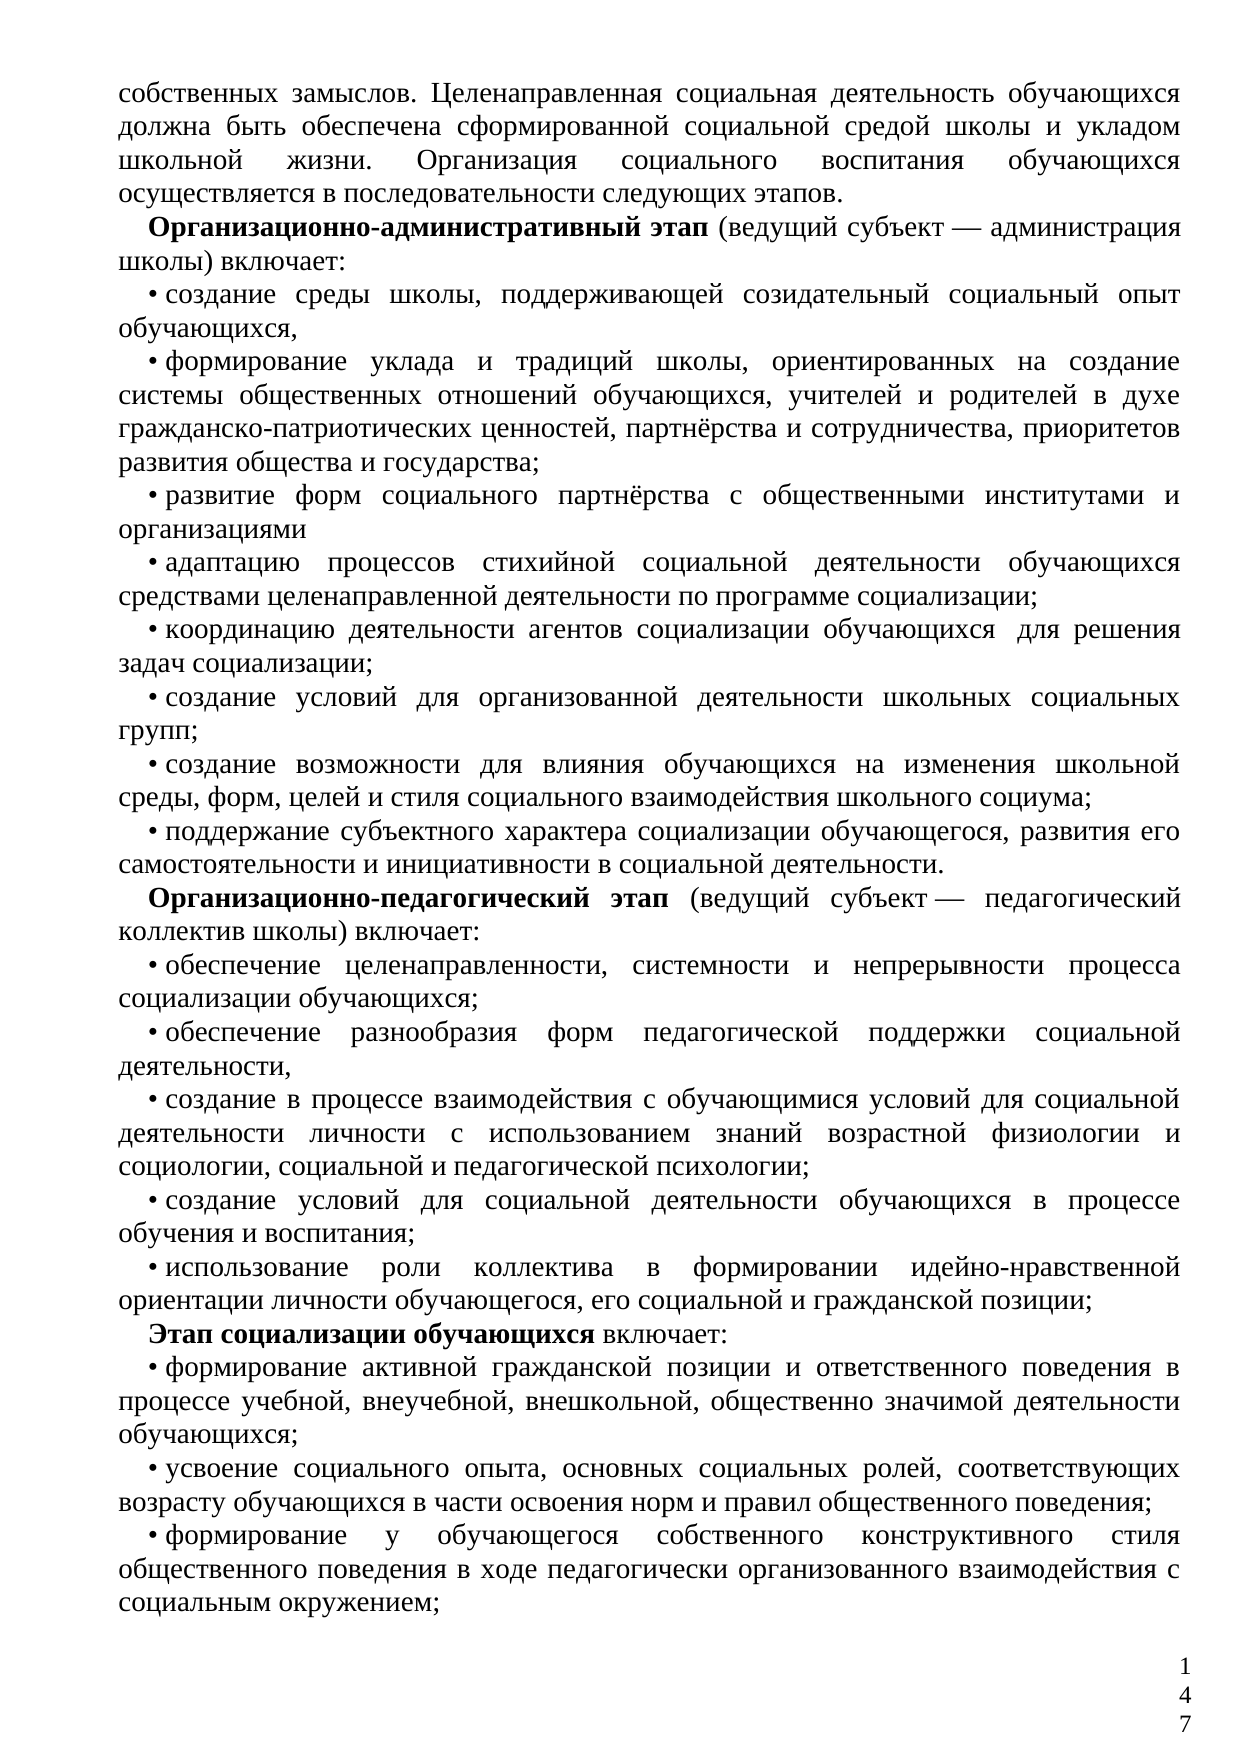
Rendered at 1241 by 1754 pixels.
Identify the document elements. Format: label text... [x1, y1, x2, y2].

text • создание среды школы, поддерживающей созидательный социальный опыт обучающихся, [118, 276, 1181, 343]
text Этап социализации обучающихся включает: [118, 1316, 1181, 1349]
text • создание возможности для влияния обучающихся на изменения школьной среды, форм, целей и стиля социального взаимодействия школьного социума; [118, 746, 1181, 813]
text • обеспечение целенаправленности, системности и непрерывности процесса социализации обучающихся; [118, 947, 1181, 1014]
text • формирование у обучающегося собственного конструктивного стиля общественного поведения в ходе педагогически организованного взаимодействия с социальным окружением; [118, 1517, 1181, 1618]
text • поддержание субъектного характера социализации обучающегося, развития его самостоятельности и инициативности в социальной деятельности. [118, 813, 1181, 880]
text Организационно-административный этап (ведущий субъект — администрация школы) включает: [118, 209, 1181, 276]
text • использование роли коллектива в формировании идейно-нравственной ориентации личности обучающегося, его социальной и гражданской позиции; [118, 1249, 1181, 1316]
text • усвоение социального опыта, основных социальных ролей, соответствующих возрасту обучающихся в части освоения норм и правил общественного поведения; [118, 1450, 1181, 1517]
text собственных замыслов. Целенаправленная социальная деятельность обучающихся должна быть обеспечена сформированной социальной средой школы и укладом школьной жизни. Организация социального воспитания обучающихся осуществляется в последовательности следующих этапов. [118, 75, 1181, 209]
text • создание условий для организованной деятельности школьных социальных групп; [118, 679, 1181, 746]
text • создание условий для социальной деятельности обучающихся в процессе обучения и воспитания; [118, 1182, 1181, 1249]
text • создание в процессе взаимодействия с обучающимися условий для социальной деятельности личности с использованием знаний возрастной физиологии и социологии, социальной и педагогической психологии; [118, 1081, 1181, 1182]
text • формирование активной гражданской позиции и ответственного поведения в процессе учебной, внеучебной, внешкольной, общественно значимой деятельности обучающихся; [118, 1349, 1181, 1450]
text • координацию деятельности агентов социализации обучающихся для решения задач социализации; [118, 612, 1181, 679]
text • адаптацию процессов стихийной социальной деятельности обучающихся средствами целенаправленной деятельности по программе социализации; [118, 544, 1181, 612]
text Организационно-педагогический этап (ведущий субъект — педагогический коллектив школы) включает: [118, 880, 1181, 947]
text • формирование уклада и традиций школы, ориентированных на создание системы общественных отношений обучающихся, учителей и родителей в духе гражданско-патриотических ценностей, партнёрства и сотрудничества, приоритетов развития общества и государства; [118, 343, 1181, 477]
text • развитие форм социального партнёрства с общественными институтами и организациями [118, 477, 1181, 544]
text • обеспечение разнообразия форм педагогической поддержки социальной деятельности, [118, 1014, 1181, 1081]
